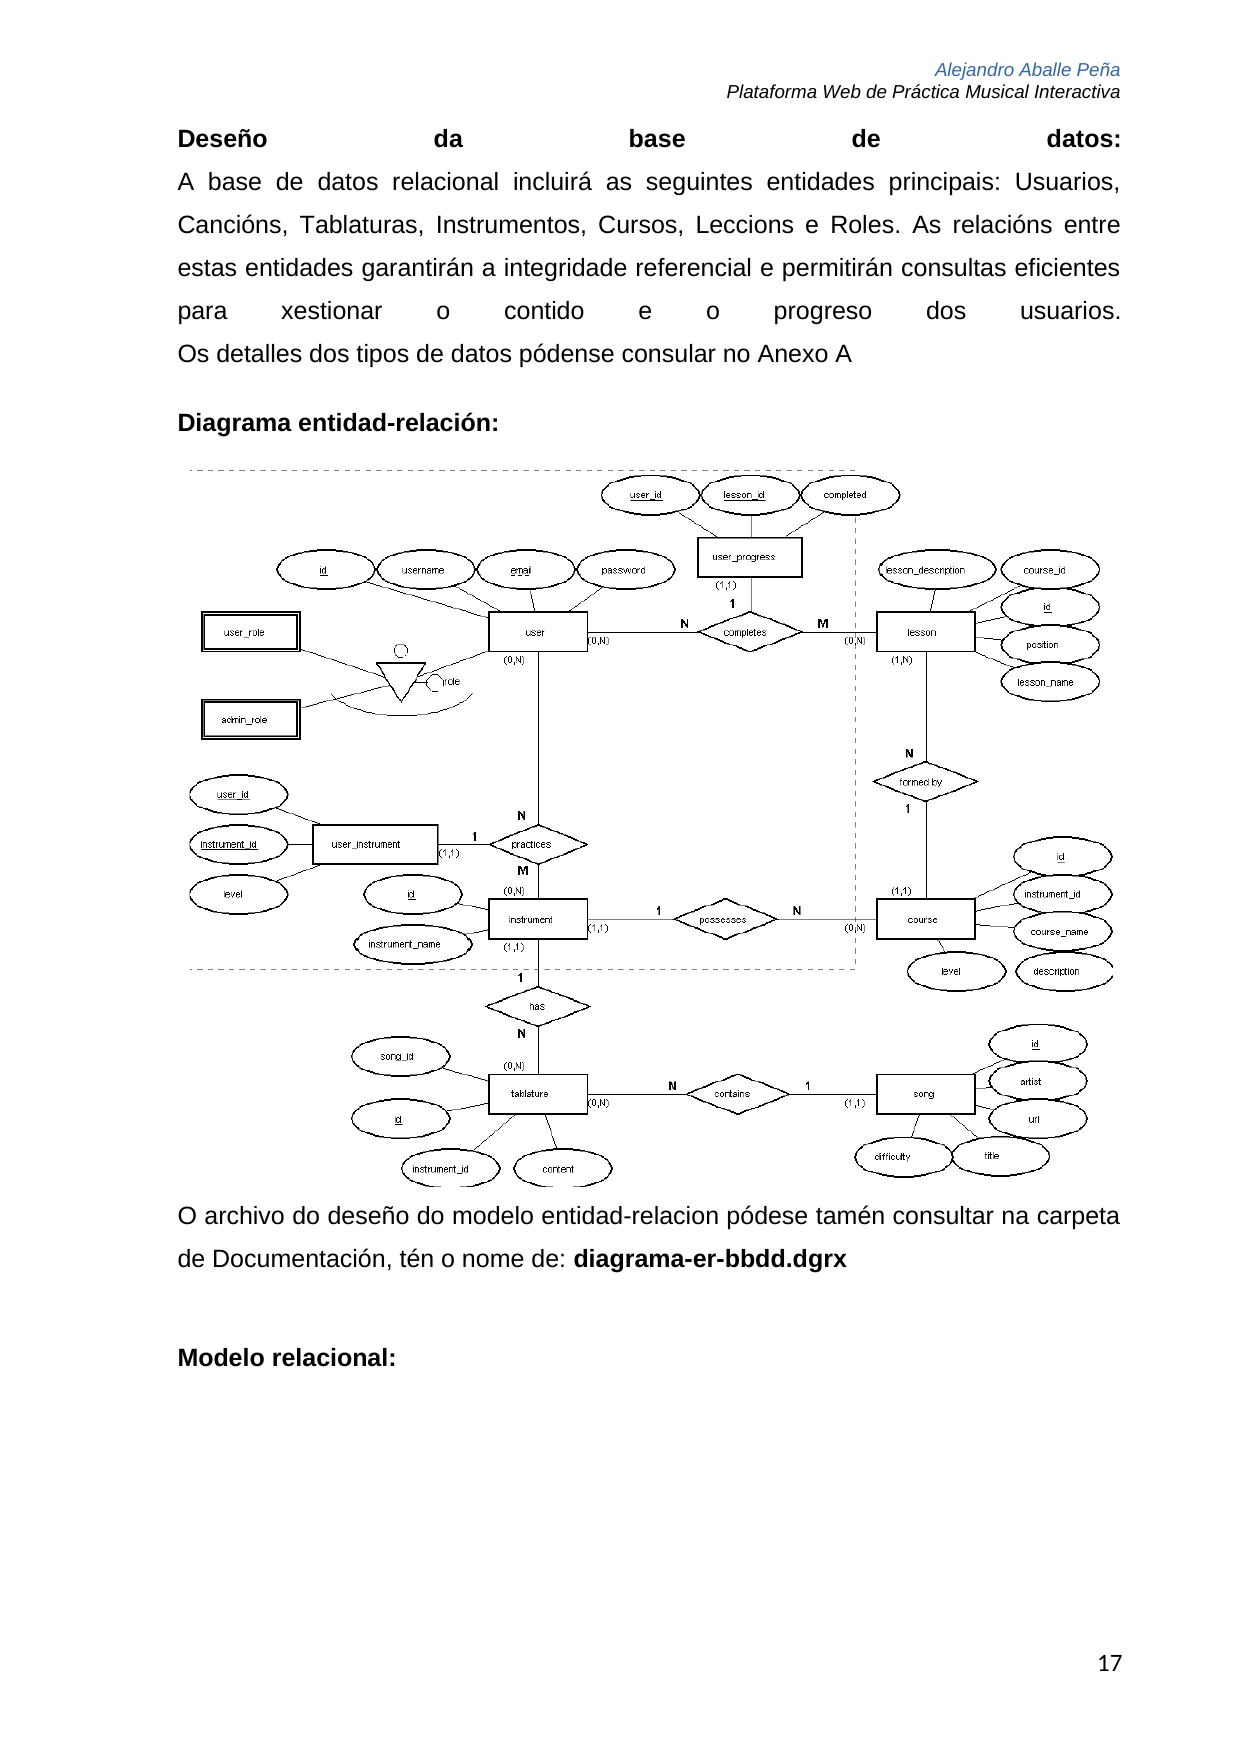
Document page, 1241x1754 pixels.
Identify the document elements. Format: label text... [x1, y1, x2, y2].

text O archivo do deseño do modelo entidad-relacion pódese tamén consultar na carpeta de Documentación, tén o nome de: diagrama-er-bbdd.dgrx [177, 1187, 1122, 1273]
picture [189, 468, 1113, 1187]
text Deseño da base de datos: A base de datos relacional incluirá as seguintes entidades principais: Usuarios, Cancións, Tablaturas, Instrumentos, Cursos, Leccions e Roles. As relacións entre estas entidades garantirán a integridade referencial e permitirán consultas eficientes para xestionar o contido e o progreso dos usuarios. Os detalles dos tipos de datos pódense consular no Anexo A [177, 124, 1122, 368]
text Modelo relacional: [177, 1343, 1122, 1372]
text Diagrama entidad-relación: [177, 407, 1122, 436]
